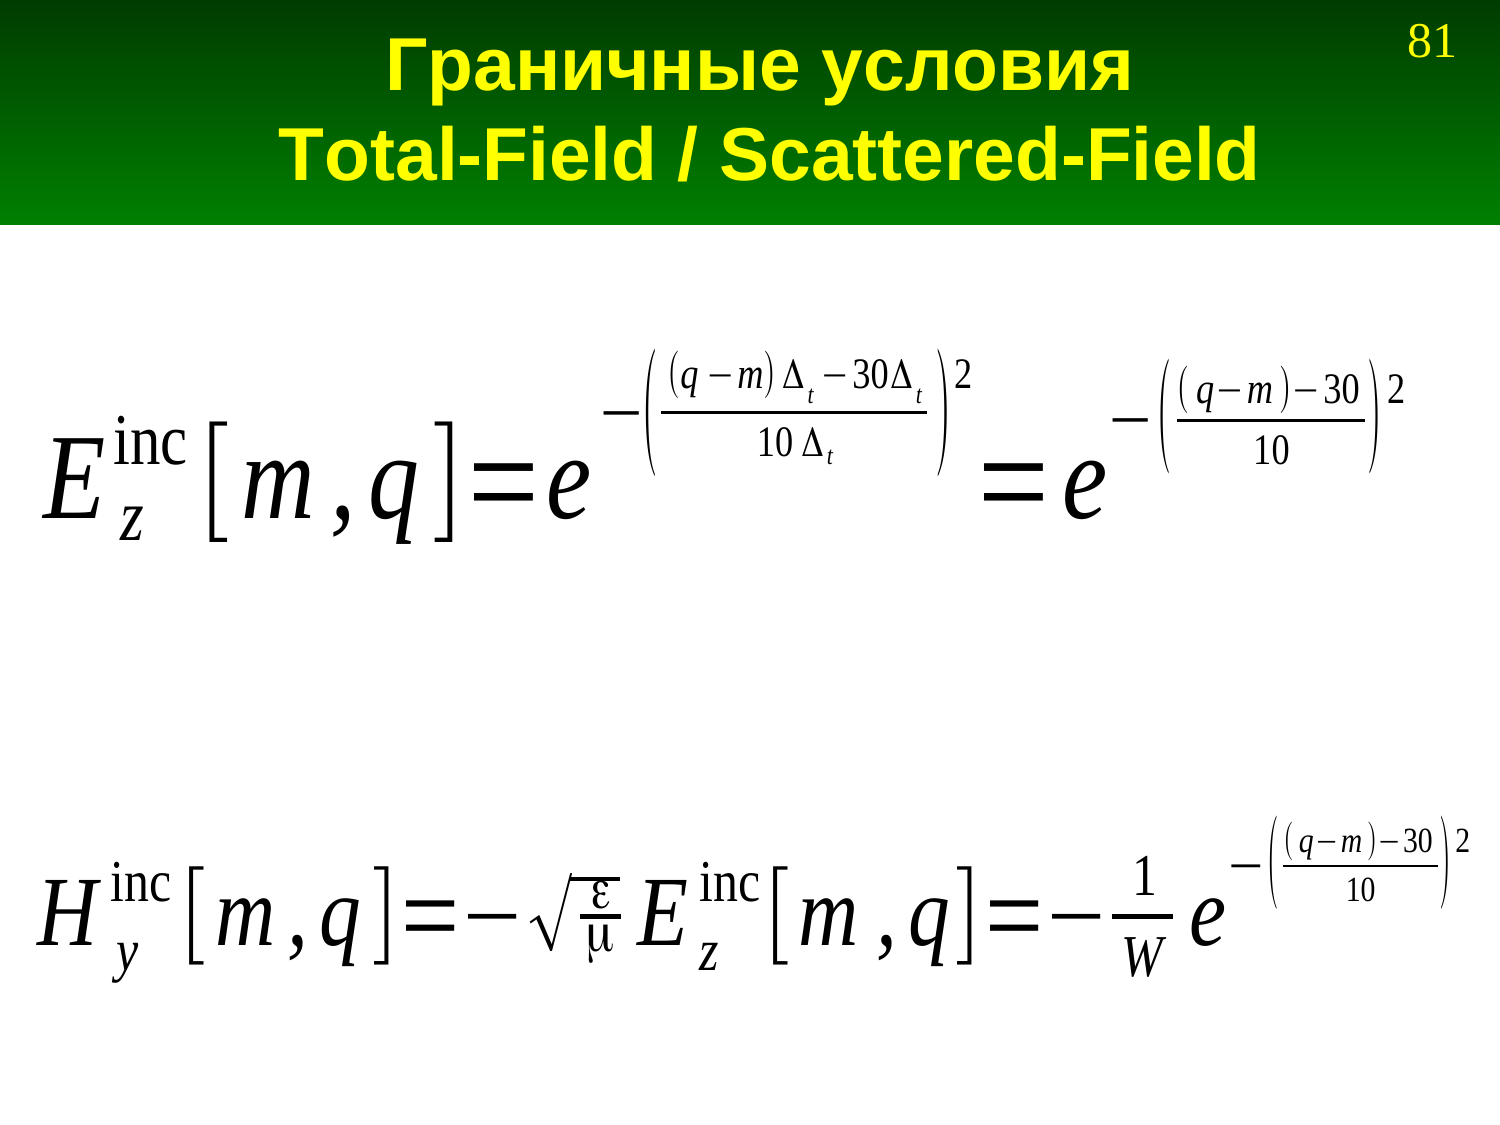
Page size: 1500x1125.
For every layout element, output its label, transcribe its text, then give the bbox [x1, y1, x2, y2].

chart [11, 814, 1490, 989]
title Граничные условия Total-Field / Scattered-Field [100, 7, 1441, 204]
chart [11, 342, 1430, 560]
